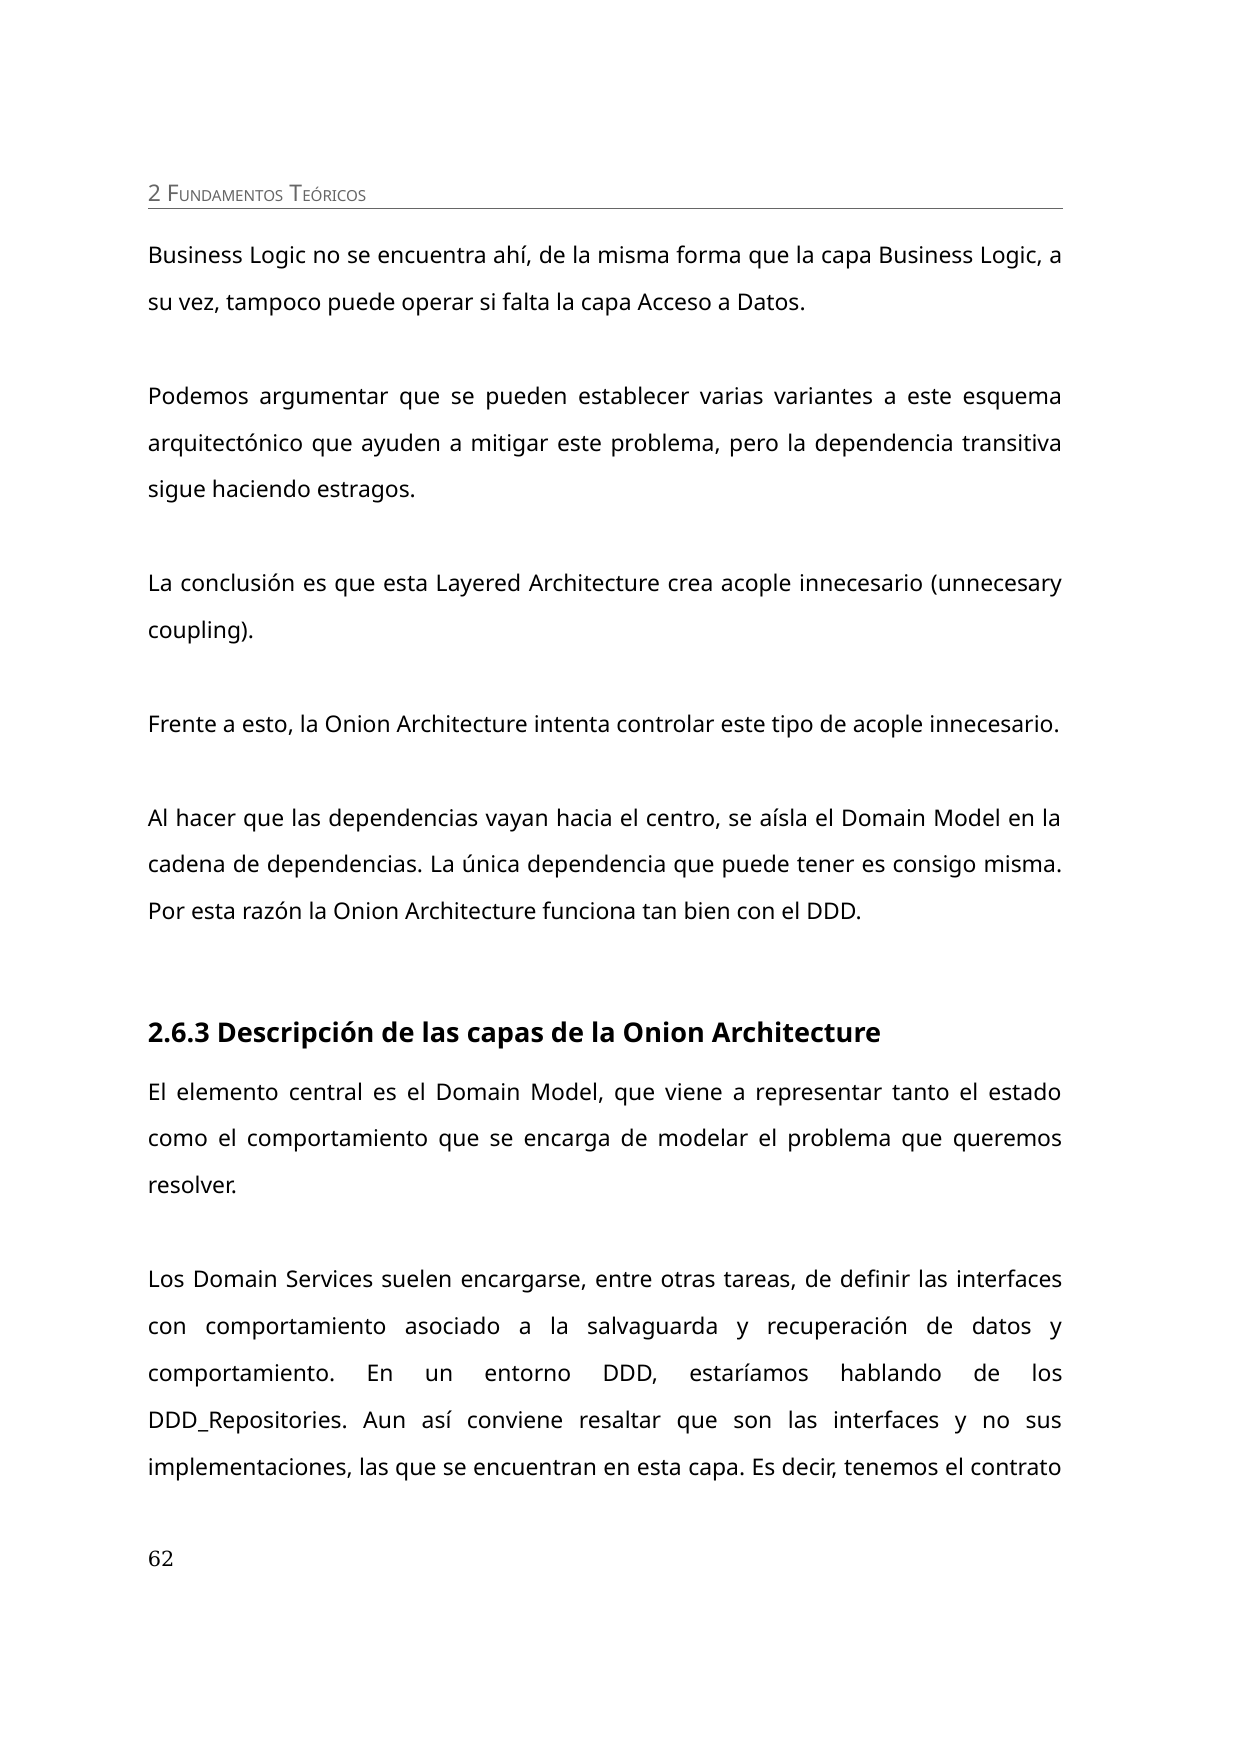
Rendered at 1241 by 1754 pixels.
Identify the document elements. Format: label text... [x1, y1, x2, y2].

subtitle Descripción de las capas de la Onion Architecture [148, 1014, 1063, 1051]
text Podemos argumentar que se pueden establecer varias variantes a este esquema arquitectónico que ayuden a mitigar este problema, pero la dependencia transitiva sigue haciendo estragos. [148, 379, 1063, 504]
text Business Logic no se encuentra ahí, de la misma forma que la capa Business Logic, a su vez, tampoco puede operar si falta la capa Acceso a Datos. [148, 239, 1063, 317]
text Los Domain Services suelen encargarse, entre otras tareas, de definir las interfaces con comportamiento asociado a la salvaguarda y recuperación de datos y comportamiento. En un entorno DDD, estaríamos hablando de los DDD_Repositories. Aun así conviene resaltar que son las interfaces y no sus implementaciones, las que se encuentran en esta capa. Es decir, tenemos el contrato [148, 1263, 1063, 1482]
text Frente a esto, la Onion Architecture intenta controlar este tipo de acople innecesario. [148, 708, 1063, 739]
text El elemento central es el Domain Model, que viene a representar tanto el estado como el comportamiento que se encarga de modelar el problema que queremos resolver. [148, 1075, 1063, 1200]
text Al hacer que las dependencias vayan hacia el centro, se aísla el Domain Model en la cadena de dependencias. La única dependencia que puede tener es consigo misma. Por esta razón la Onion Architecture funciona tan bien con el DDD. [148, 801, 1063, 926]
text La conclusión es que esta Layered Architecture crea acople innecesario (unnecesary coupling). [148, 567, 1063, 645]
